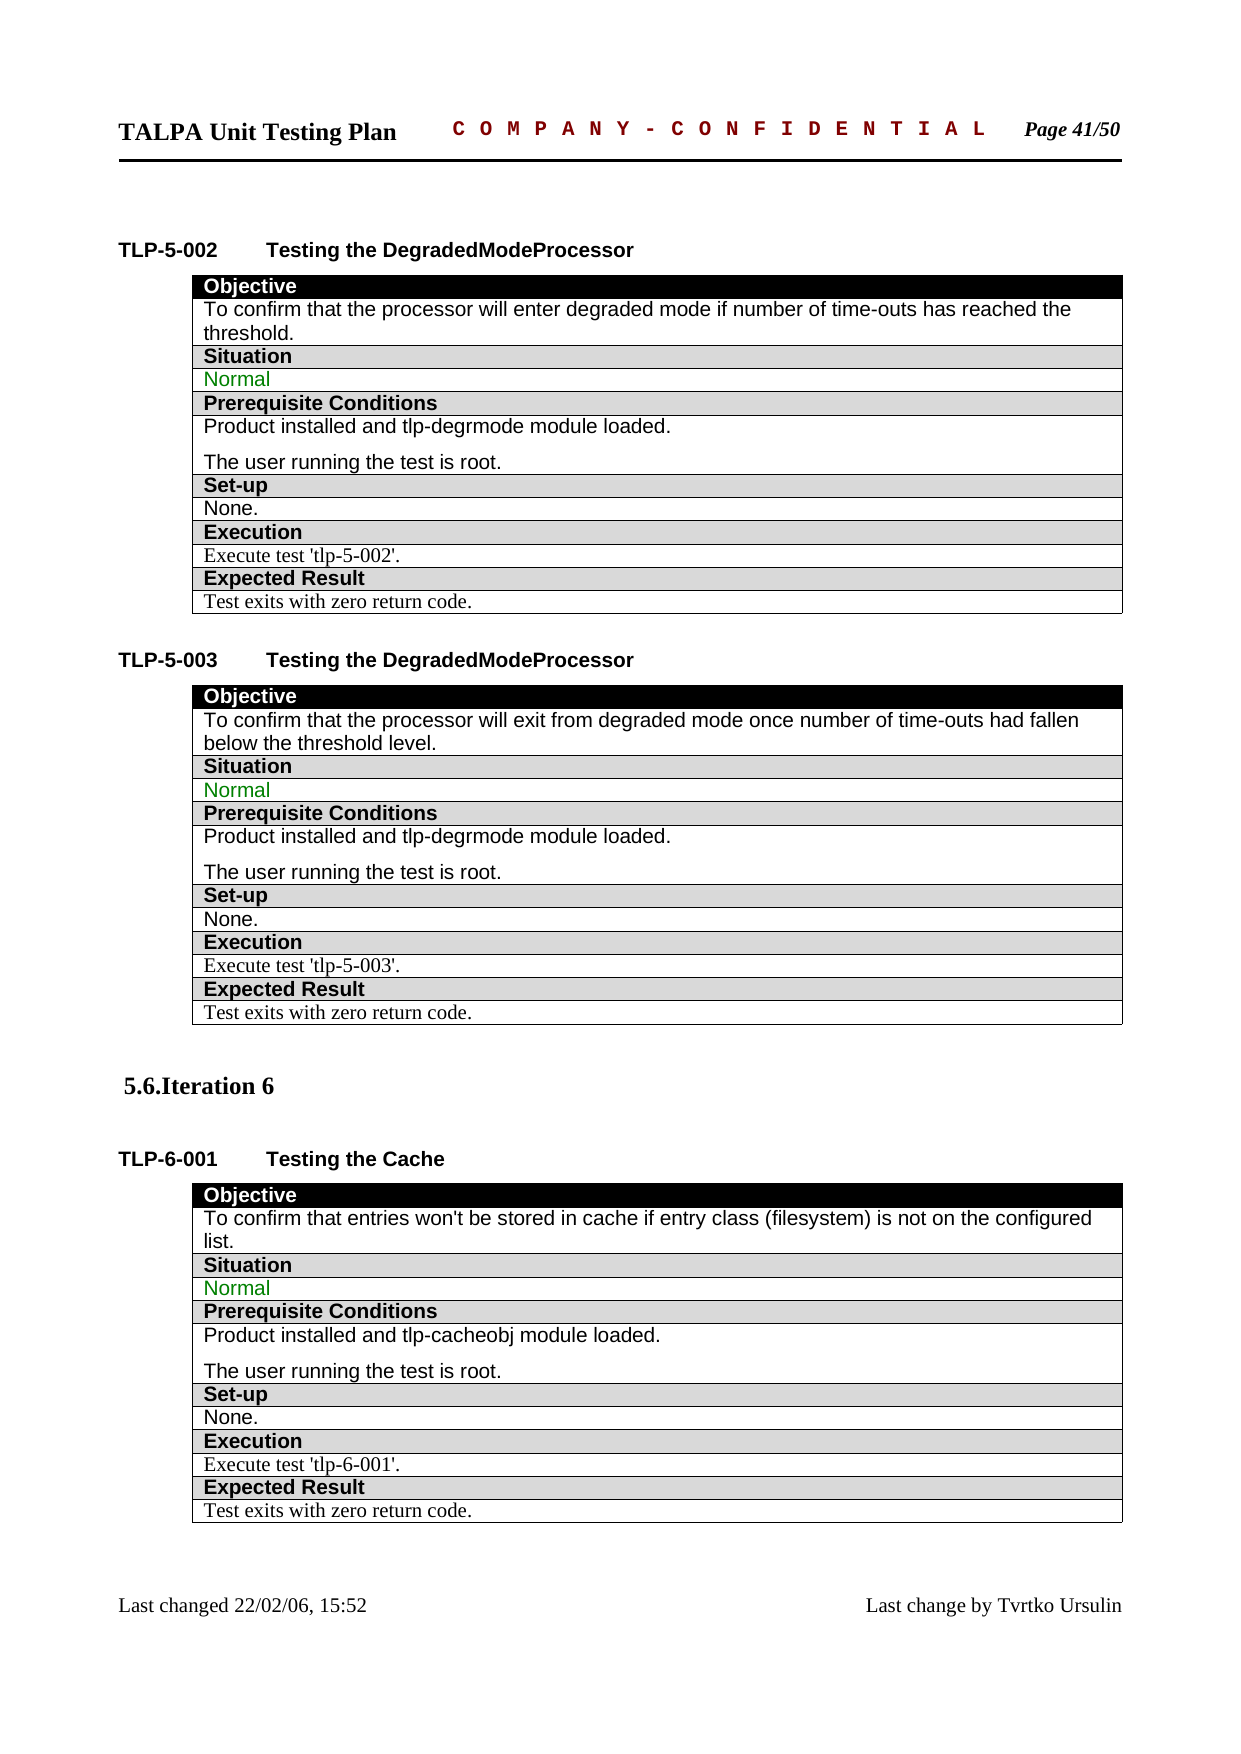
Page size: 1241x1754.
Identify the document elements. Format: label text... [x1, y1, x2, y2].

text TLP-6-001 Testing the Cache [118, 1148, 1122, 1171]
table_cell None. [193, 1407, 1122, 1429]
table_cell Normal [193, 1278, 1122, 1300]
table_cell Expected Result [193, 978, 1122, 1000]
table_cell Execute test 'tlp-5-002'. [193, 545, 1122, 567]
table_cell Prerequisite Conditions [193, 392, 1122, 415]
table_cell Product installed and tlp-cacheobj module loaded. The user running the test is root. [193, 1324, 1122, 1383]
table_cell Set-up [193, 475, 1122, 497]
table_cell None. [193, 498, 1122, 520]
text TLP-5-002 Testing the DegradedModeProcessor [118, 239, 1122, 262]
table_cell None. [193, 908, 1122, 931]
table_cell To confirm that entries won't be stored in cache if entry class (filesystem) is not on the configured list. [193, 1208, 1122, 1253]
table_header Objective [193, 1184, 1122, 1207]
text TLP-5-003 Testing the DegradedModeProcessor [118, 649, 1122, 672]
table_cell Normal [193, 779, 1122, 801]
table_cell Test exits with zero return code. [193, 1001, 1122, 1024]
table_header Objective [193, 276, 1122, 298]
table_cell Execution [193, 1430, 1122, 1453]
table_cell Situation [193, 346, 1122, 368]
table_cell Product installed and tlp-degrmode module loaded. The user running the test is root. [193, 416, 1122, 474]
table_cell Execute test 'tlp-6-001'. [193, 1454, 1122, 1476]
table_cell Execution [193, 932, 1122, 954]
table_cell To confirm that the processor will enter degraded mode if number of time-outs has reached the threshold. [193, 299, 1122, 345]
table_header Objective [193, 686, 1122, 708]
table_cell Test exits with zero return code. [193, 591, 1122, 613]
table_cell Set-up [193, 1384, 1122, 1406]
table_cell Execute test 'tlp-5-003'. [193, 955, 1122, 977]
table_cell Expected Result [193, 568, 1122, 590]
table_cell Prerequisite Conditions [193, 1301, 1122, 1323]
table_cell Prerequisite Conditions [193, 802, 1122, 825]
table_cell Situation [193, 1254, 1122, 1277]
table_cell Product installed and tlp-degrmode module loaded. The user running the test is root. [193, 826, 1122, 884]
table_cell To confirm that the processor will exit from degraded mode once number of time-outs had fallen below the threshold level. [193, 709, 1122, 755]
table_cell Normal [193, 369, 1122, 391]
subtitle Iteration 6 [124, 1072, 1122, 1099]
table_cell Set-up [193, 885, 1122, 907]
table_cell Expected Result [193, 1477, 1122, 1499]
table_cell Execution [193, 521, 1122, 544]
table_cell Situation [193, 756, 1122, 778]
table_cell Test exits with zero return code. [193, 1500, 1122, 1522]
